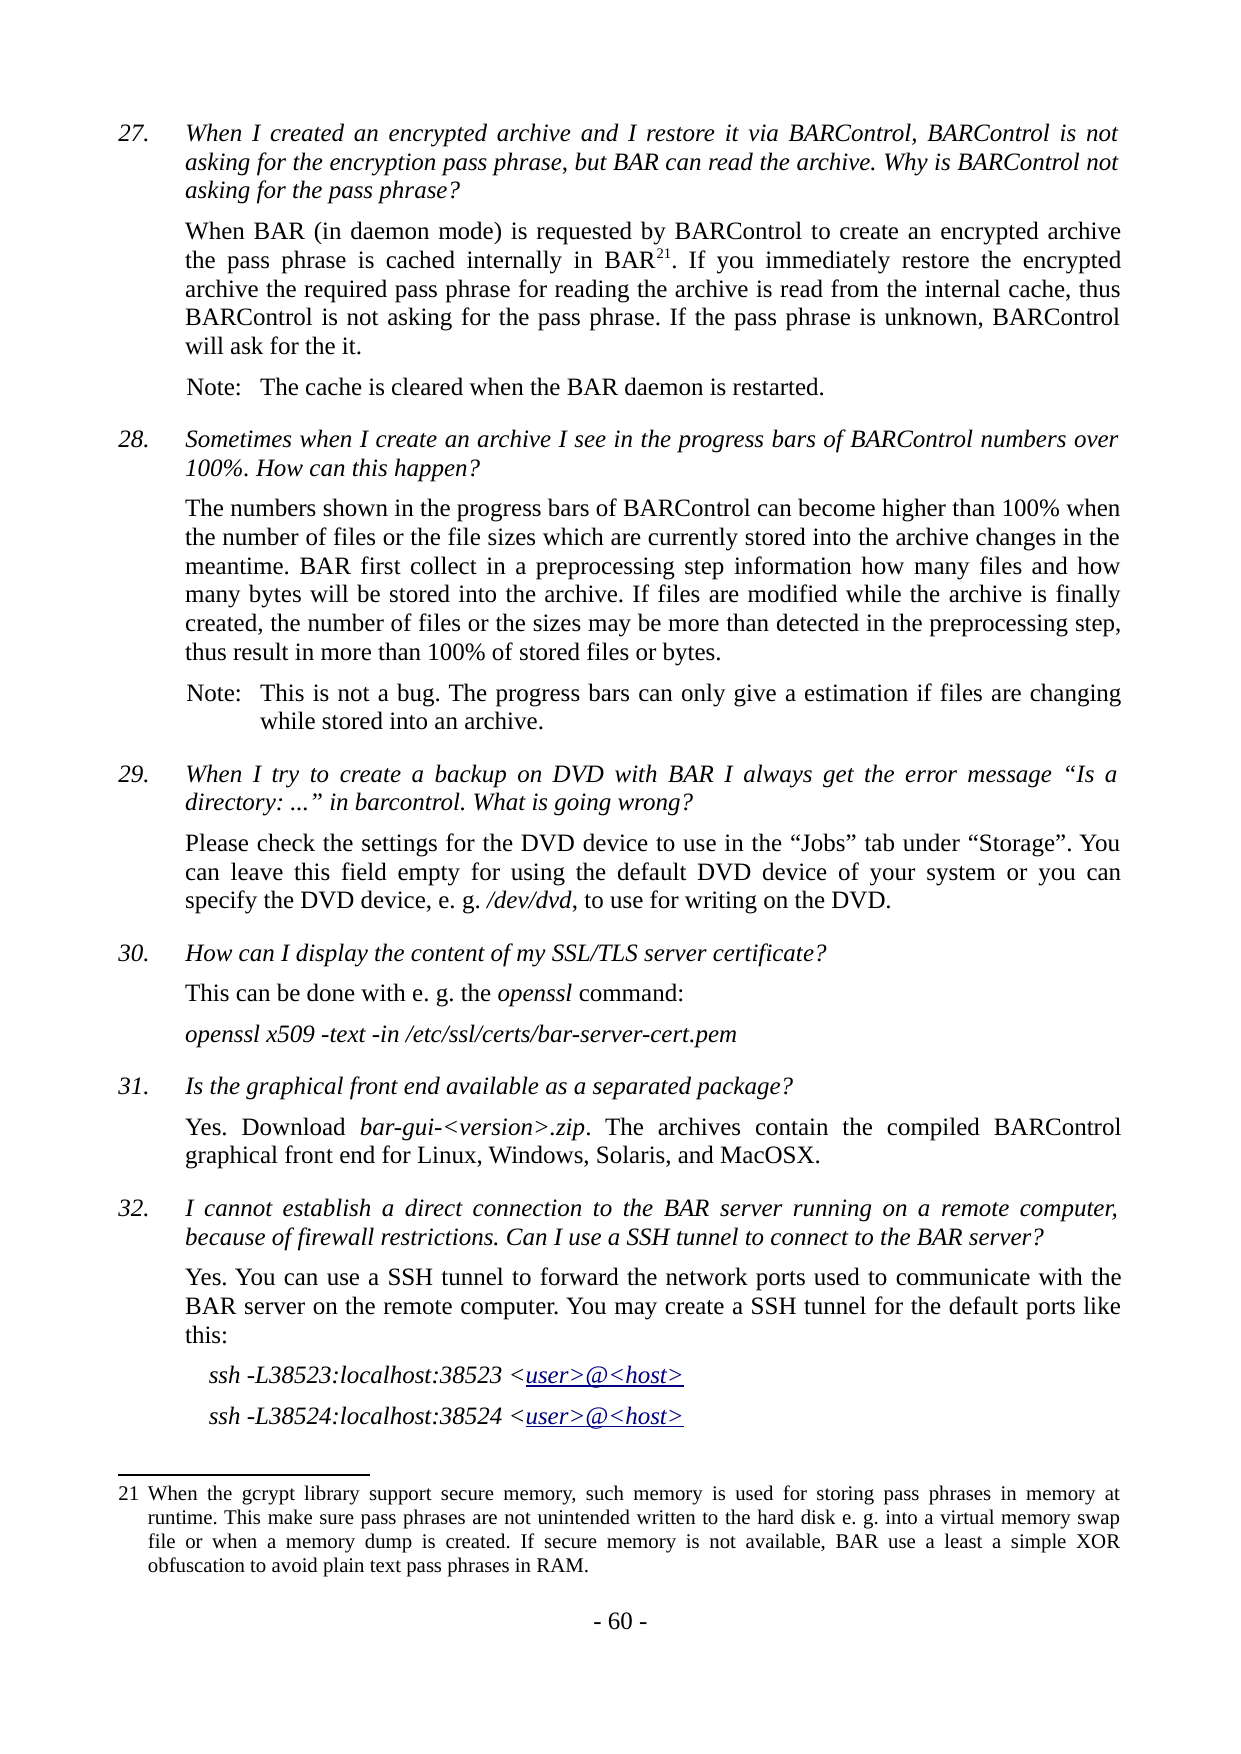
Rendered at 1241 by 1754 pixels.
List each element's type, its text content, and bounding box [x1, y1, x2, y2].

text When BAR (in daemon mode) is requested by BARControl to create an encrypted archive the pass phrase is cached internally in BAR. If you immediately restore the encrypted archive the required pass phrase for reading the archive is read from the internal cache, thus BARControl is not asking for the pass phrase. If the pass phrase is unknown, BARControl will ask for the it. [185, 216, 1122, 360]
text ssh -L38524:localhost:38524 <user>@<host> [208, 1401, 1122, 1429]
text Yes. You can use a SSH tunnel to forward the network ports used to communicate with the BAR server on the remote computer. You may create a SSH tunnel for the default ports like this: [185, 1262, 1122, 1348]
list When I try to create a backup on DVD with BAR I always get the error message “Is a directory: ...” in barcontrol. What is going wrong? [118, 759, 1122, 816]
text Note: The cache is cleared when the BAR daemon is restarted. [186, 372, 1122, 400]
list How can I display the content of my SSL/TLS server certificate? [118, 938, 1122, 967]
text This can be done with e. g. the openssl command: [185, 978, 1122, 1007]
list Sometimes when I create an archive I see in the progress bars of BARControl numbers over 100%. How can this happen? [118, 424, 1122, 482]
list Is the graphical front end available as a separated package? [118, 1071, 1122, 1100]
text The numbers shown in the progress bars of BARControl can become higher than 100% when the number of files or the file sizes which are currently stored into the archive changes in the meantime. BAR first collect in a preprocessing step information how many files and how many bytes will be stored into the archive. If files are modified while the archive is finally created, the number of files or the sizes may be more than detected in the preprocessing step, thus result in more than 100% of stored files or bytes. [185, 493, 1122, 666]
list When I created an encrypted archive and I restore it via BARControl, BARControl is not asking for the encryption pass phrase, but BAR can read the archive. Why is BARControl not asking for the pass phrase? [118, 118, 1122, 204]
text ssh -L38523:localhost:38523 <user>@<host> [208, 1360, 1122, 1389]
list I cannot establish a direct connection to the BAR server running on a remote computer, because of firewall restrictions. Can I use a SSH tunnel to connect to the BAR server? [118, 1193, 1122, 1251]
text Please check the settings for the DVD device to use in the “Jobs” tab under “Storage”. You can leave this field empty for using the default DVD device of your system or you can specify the DVD device, e. g. /dev/dvd, to use for writing on the DVD. [185, 828, 1122, 914]
text openssl x509 -text -in /etc/ssl/certs/bar-server-cert.pem [185, 1019, 1122, 1048]
text When the gcrypt library support secure memory, such memory is used for storing pass phrases in memory at runtime. This make sure pass phrases are not unintended written to the hard disk e. g. into a virtual memory swap file or when a memory dump is created. If secure memory is not available, BAR use a least a simple XOR obfuscation to avoid plain text pass phrases in RAM. [118, 1481, 1122, 1577]
text Yes. Download bar-gui-<version>.zip. The archives contain the compiled BARControl graphical front end for Linux, Windows, Solaris, and MacOSX. [185, 1112, 1122, 1169]
text Note: This is not a bug. The progress bars can only give a estimation if files are changing while stored into an archive. [186, 678, 1122, 735]
